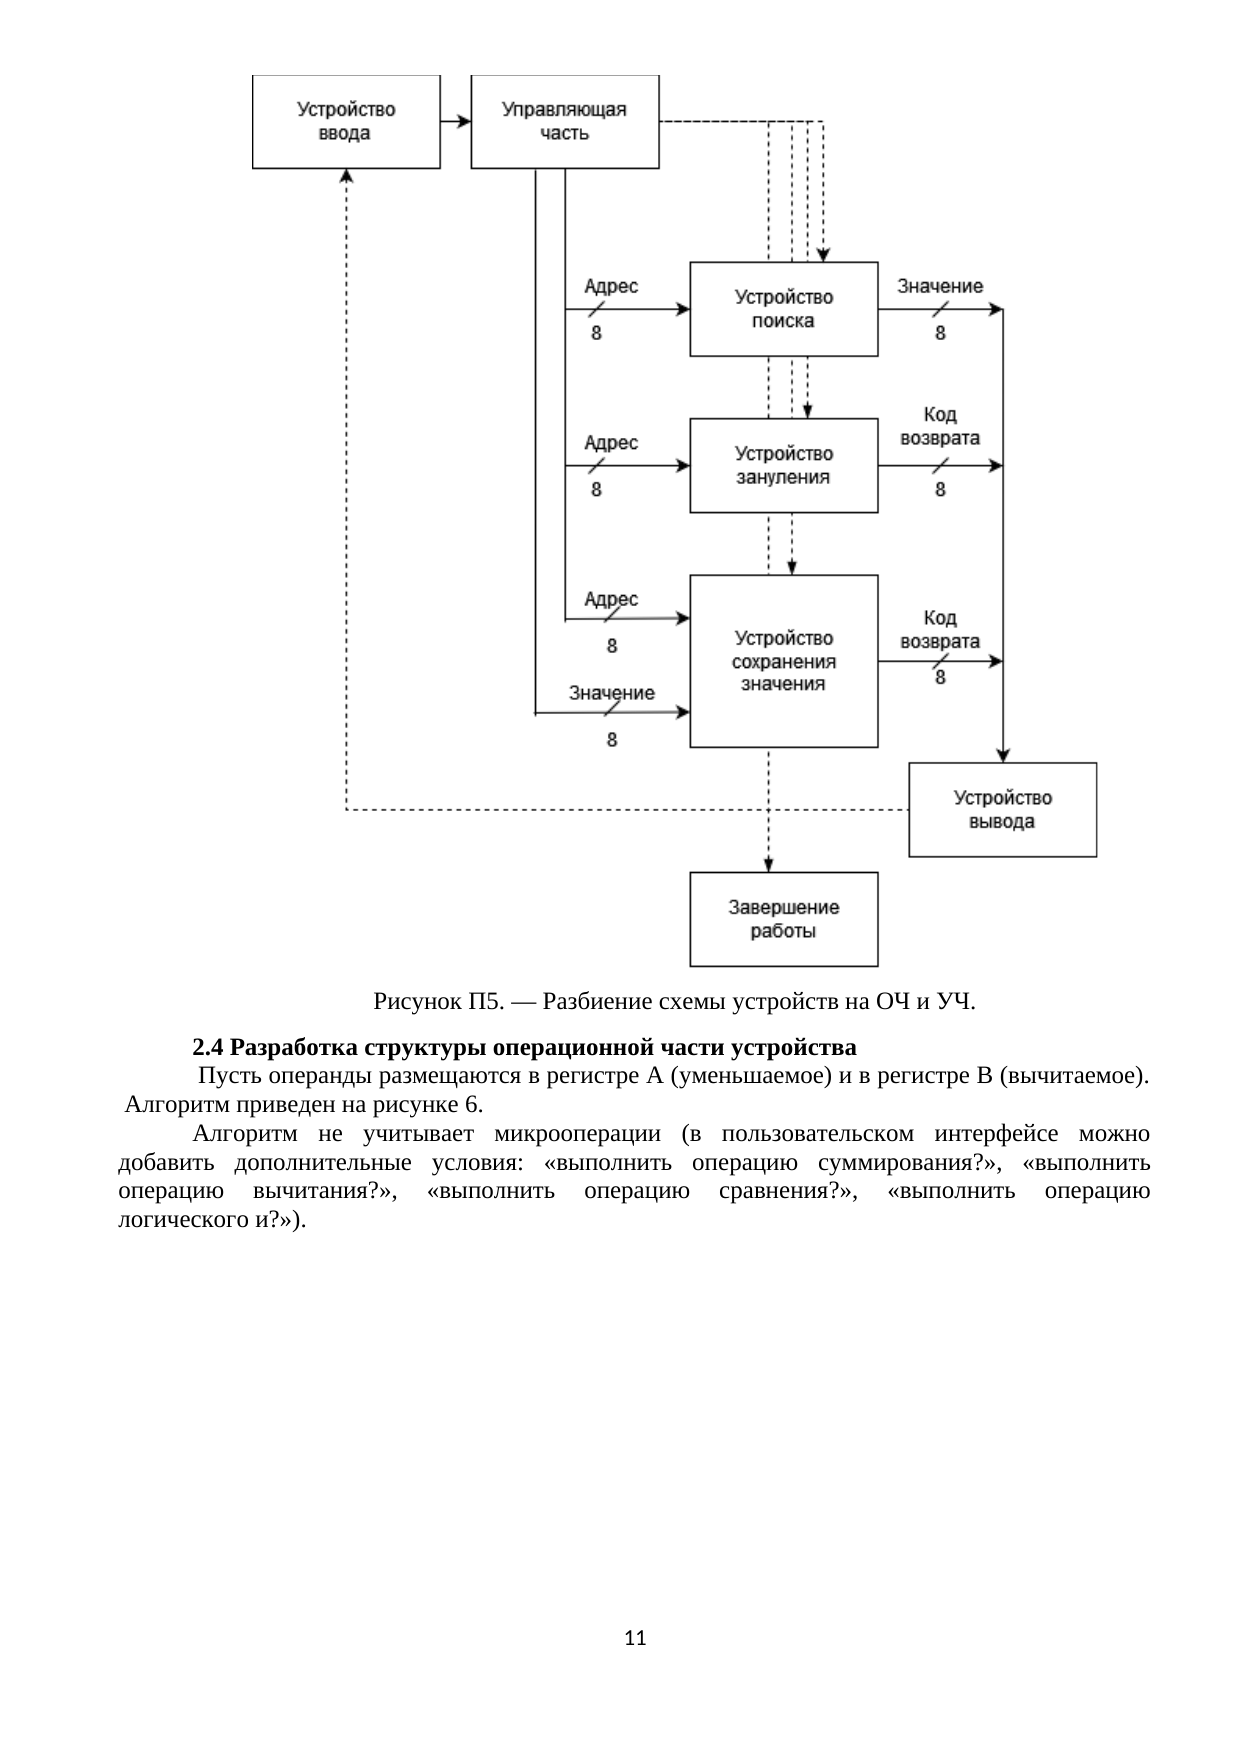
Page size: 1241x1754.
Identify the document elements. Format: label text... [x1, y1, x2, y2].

text 2.4 Разработка структуры операционной части устройства [118, 1032, 1152, 1061]
text Рисунок П5. — Разбиение схемы устройств на ОЧ и УЧ. [124, 986, 1152, 1015]
text Пусть операнды размещаются в регистре А (уменьшаемое) и в регистре В (вычитаемое). Алгоритм приведен на рисунке 6. [124, 1061, 1152, 1118]
text Алгоритм не учитывает микрооперации (в пользовательском интерфейсе можно добавить дополнительные условия: «выполнить операцию суммирования?», «выполнить операцию вычитания?», «выполнить операцию сравнения?», «выполнить операцию логического и?»). [118, 1118, 1152, 1233]
